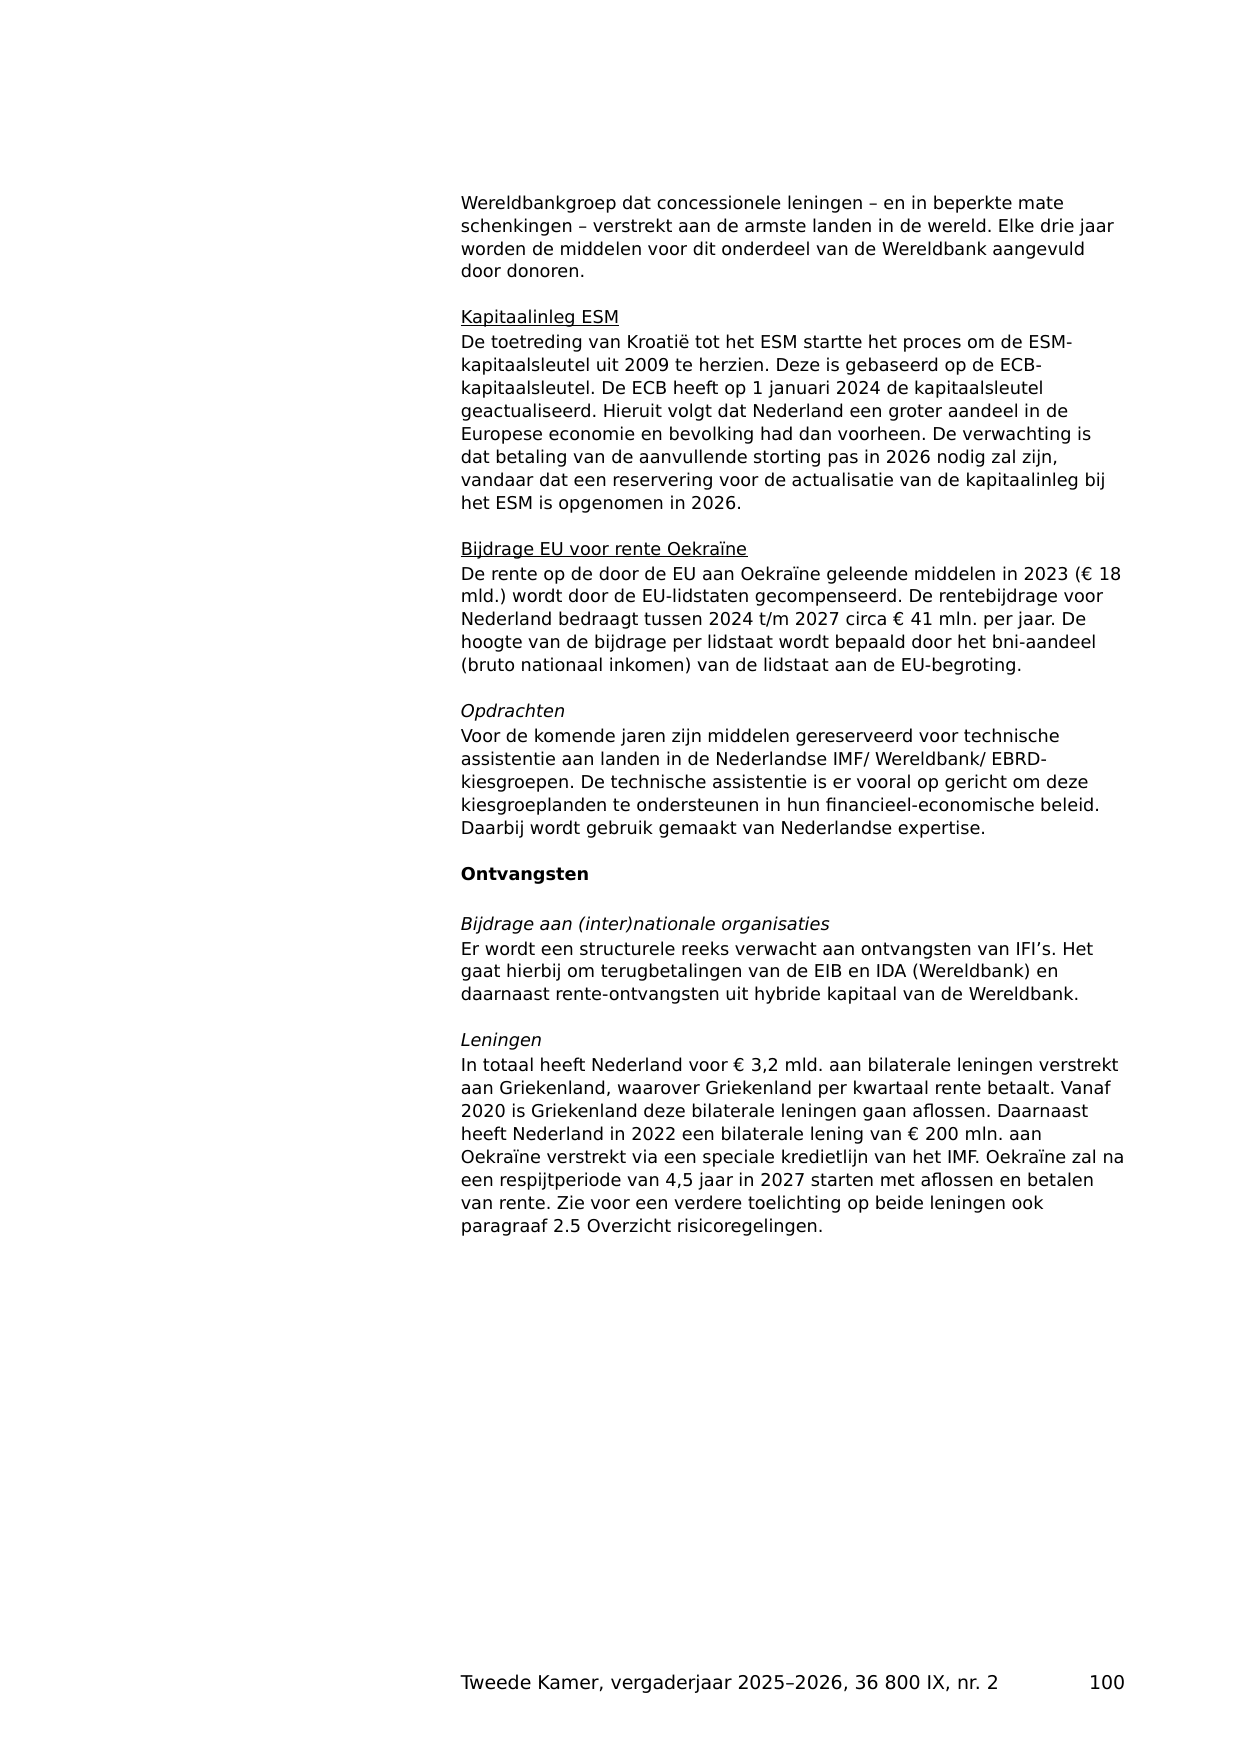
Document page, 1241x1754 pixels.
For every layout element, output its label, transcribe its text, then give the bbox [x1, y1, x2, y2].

text Wereldbankgroep dat concessionele leningen – en in beperkte mate schenkingen – verstrekt aan de armste landen in de wereld. Elke drie jaar worden de middelen voor dit onderdeel van de Wereldbank aangevuld door donoren. [461, 191, 1125, 282]
text Er wordt een structurele reeks verwacht aan ontvangsten van IFI’s. Het gaat hierbij om terugbetalingen van de EIB en IDA (Wereldbank) en daarnaast rente-ontvangsten uit hybride kapitaal van de Wereldbank. [461, 937, 1125, 1005]
text De toetreding van Kroatië tot het ESM startte het proces om de ESM-kapitaalsleutel uit 2009 te herzien. Deze is gebaseerd op de ECB-kapitaalsleutel. De ECB heeft op 1 januari 2024 de kapitaalsleutel geactualiseerd. Hieruit volgt dat Nederland een groter aandeel in de Europese economie en bevolking had dan voorheen. De verwachting is dat betaling van de aanvullende storting pas in 2026 nodig zal zijn, vandaar dat een reservering voor de actualisatie van de kapitaalinleg bij het ESM is opgenomen in 2026. [461, 330, 1125, 514]
text De rente op de door de EU aan Oekraïne geleende middelen in 2023 (€ 18 mld.) wordt door de EU-lidstaten gecompenseerd. De rentebijdrage voor Nederland bedraagt tussen 2024 t/m 2027 circa € 41 mln. per jaar. De hoogte van de bijdrage per lidstaat wordt bepaald door het bni-aandeel (bruto nationaal inkomen) van de lidstaat aan de EU-begroting. [461, 562, 1125, 676]
text Opdrachten [461, 699, 1125, 722]
text Bijdrage EU voor rente Oekraïne [461, 537, 1125, 559]
text Voor de komende jaren zijn middelen gereserveerd voor technische assistentie aan landen in de Nederlandse IMF/ Wereldbank/ EBRD-kiesgroepen. De technische assistentie is er vooral op gericht om deze kiesgroeplanden te ondersteunen in hun financieel-economische beleid. Daarbij wordt gebruik gemaakt van Nederlandse expertise. [461, 724, 1125, 839]
text In totaal heeft Nederland voor € 3,2 mld. aan bilaterale leningen verstrekt aan Griekenland, waarover Griekenland per kwartaal rente betaalt. Vanaf 2020 is Griekenland deze bilaterale leningen gaan aflossen. Daarnaast heeft Nederland in 2022 een bilaterale lening van € 200 mln. aan Oekraïne verstrekt via een speciale kredietlijn van het IMF. Oekraïne zal na een respijtperiode van 4,5 jaar in 2027 starten met aflossen en betalen van rente. Zie voor een verdere toelichting op beide leningen ook paragraaf 2.5 Overzicht risicoregelingen. [461, 1053, 1125, 1237]
text Ontvangsten [461, 862, 1125, 884]
text Leningen [461, 1028, 1125, 1051]
text Bijdrage aan (inter)nationale organisaties [461, 912, 1125, 934]
text Kapitaalinleg ESM [461, 305, 1125, 328]
